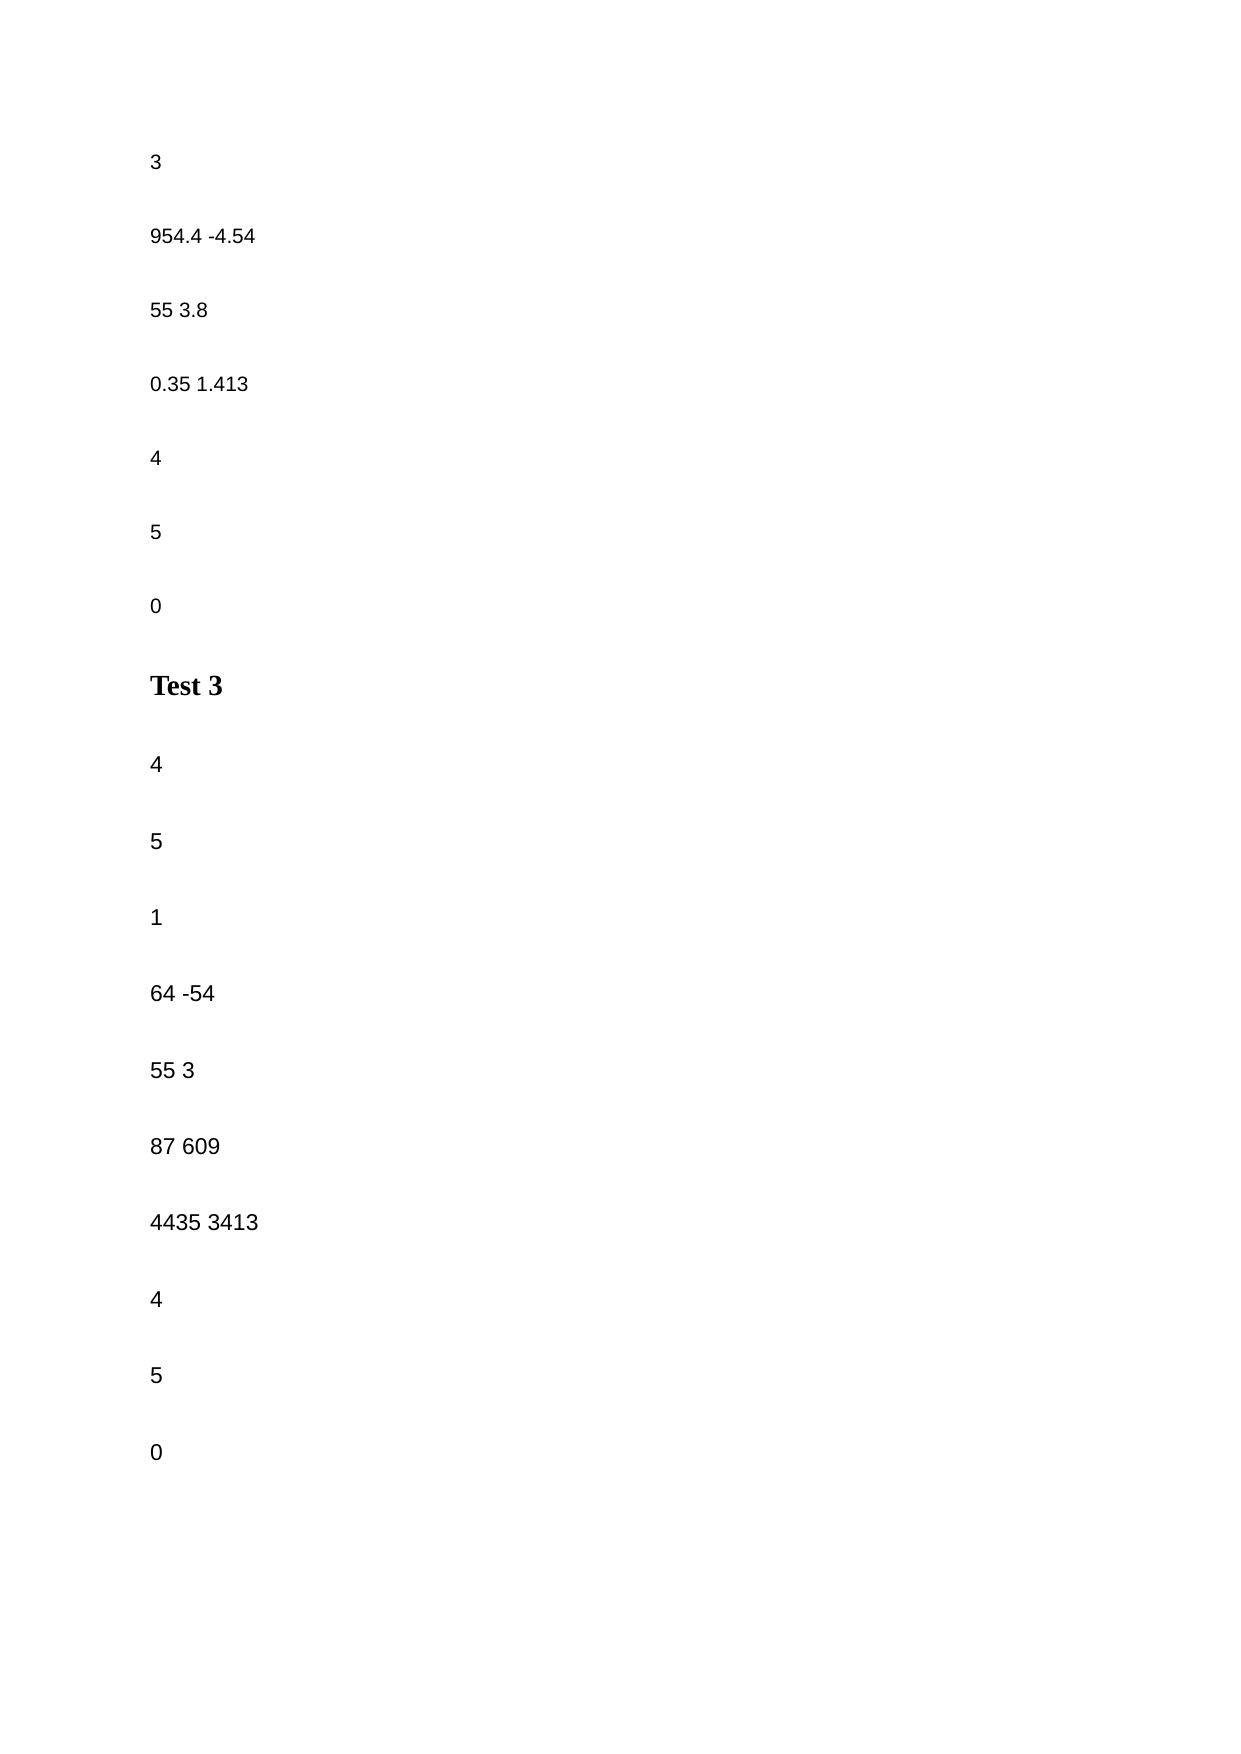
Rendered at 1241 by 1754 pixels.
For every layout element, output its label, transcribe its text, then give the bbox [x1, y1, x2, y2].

text 4 [150, 446, 1090, 470]
text 64 -54 [150, 980, 1090, 1007]
text 4435 3413 [150, 1209, 1090, 1236]
text 4 [150, 1286, 1090, 1312]
text 0 [150, 1438, 1090, 1465]
text 0 [150, 594, 1090, 618]
text Test 3 [150, 668, 1090, 701]
text 5 [150, 828, 1090, 854]
text 954.4 -4.54 [150, 224, 1090, 248]
text 87 609 [150, 1133, 1090, 1159]
text 4 [150, 751, 1090, 778]
text 0.35 1.413 [150, 372, 1090, 396]
text 5 [150, 520, 1090, 544]
text 1 [150, 904, 1090, 930]
text 55 3 [150, 1057, 1090, 1083]
text 5 [150, 1362, 1090, 1388]
text 55 3.8 [150, 298, 1090, 322]
text 3 [150, 150, 1090, 174]
